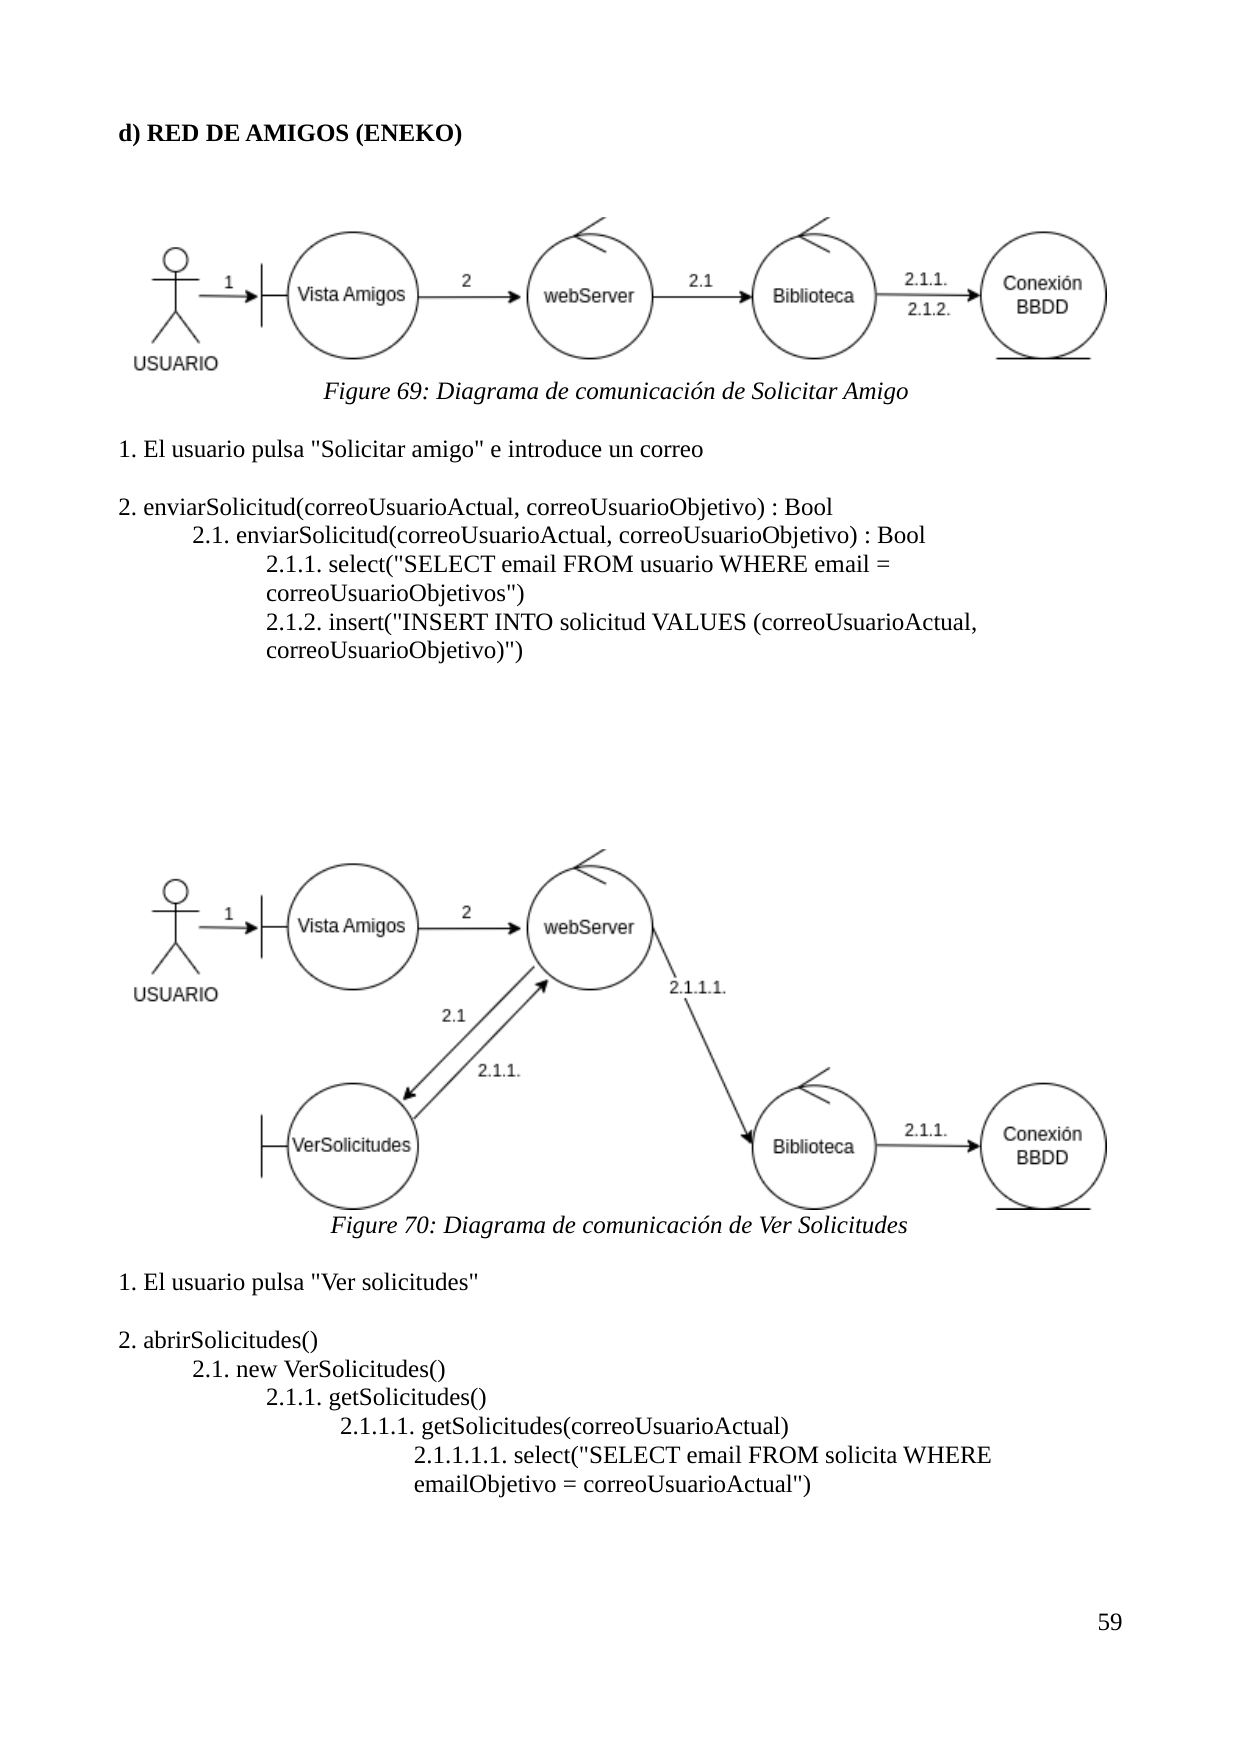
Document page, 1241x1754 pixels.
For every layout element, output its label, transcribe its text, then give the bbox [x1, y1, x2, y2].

subtitle 1. El usuario pulsa "Solicitar amigo" e introduce un correo [118, 434, 1122, 463]
text 2.1.1.1. getSolicitudes(correoUsuarioActual) [118, 1411, 1122, 1440]
text 2.1. enviarSolicitud(correoUsuarioActual, correoUsuarioObjetivo) : Bool [118, 520, 1122, 549]
subtitle d) RED DE AMIGOS (ENEKO) [118, 118, 1122, 147]
text Figure 69: Diagrama de comunicación de Solicitar Amigo [133, 377, 1107, 405]
text 2.1.1. select("SELECT email FROM usuario WHERE email = correoUsuarioObjetivos") [118, 549, 1122, 607]
text Figure 70: Diagrama de comunicación de Ver Solicitudes [133, 1210, 1107, 1239]
text 2.1.2. insert("INSERT INTO solicitud VALUES (correoUsuarioActual, correoUsuarioObjetivo)") [118, 607, 1122, 664]
text 2.1.1.1.1. select("SELECT email FROM solicita WHERE emailObjetivo = correoUsuarioActual") [118, 1440, 1122, 1497]
text 2. enviarSolicitud(correoUsuarioActual, correoUsuarioObjetivo) : Bool [118, 492, 1122, 520]
text 2. abrirSolicitudes() [118, 1325, 1122, 1354]
picture [133, 217, 1107, 377]
text 2.1. new VerSolicitudes() [118, 1354, 1122, 1382]
text 2.1.1. getSolicitudes() [118, 1382, 1122, 1411]
text 1. El usuario pulsa "Ver solicitudes" [118, 1267, 1122, 1296]
picture [133, 849, 1107, 1210]
